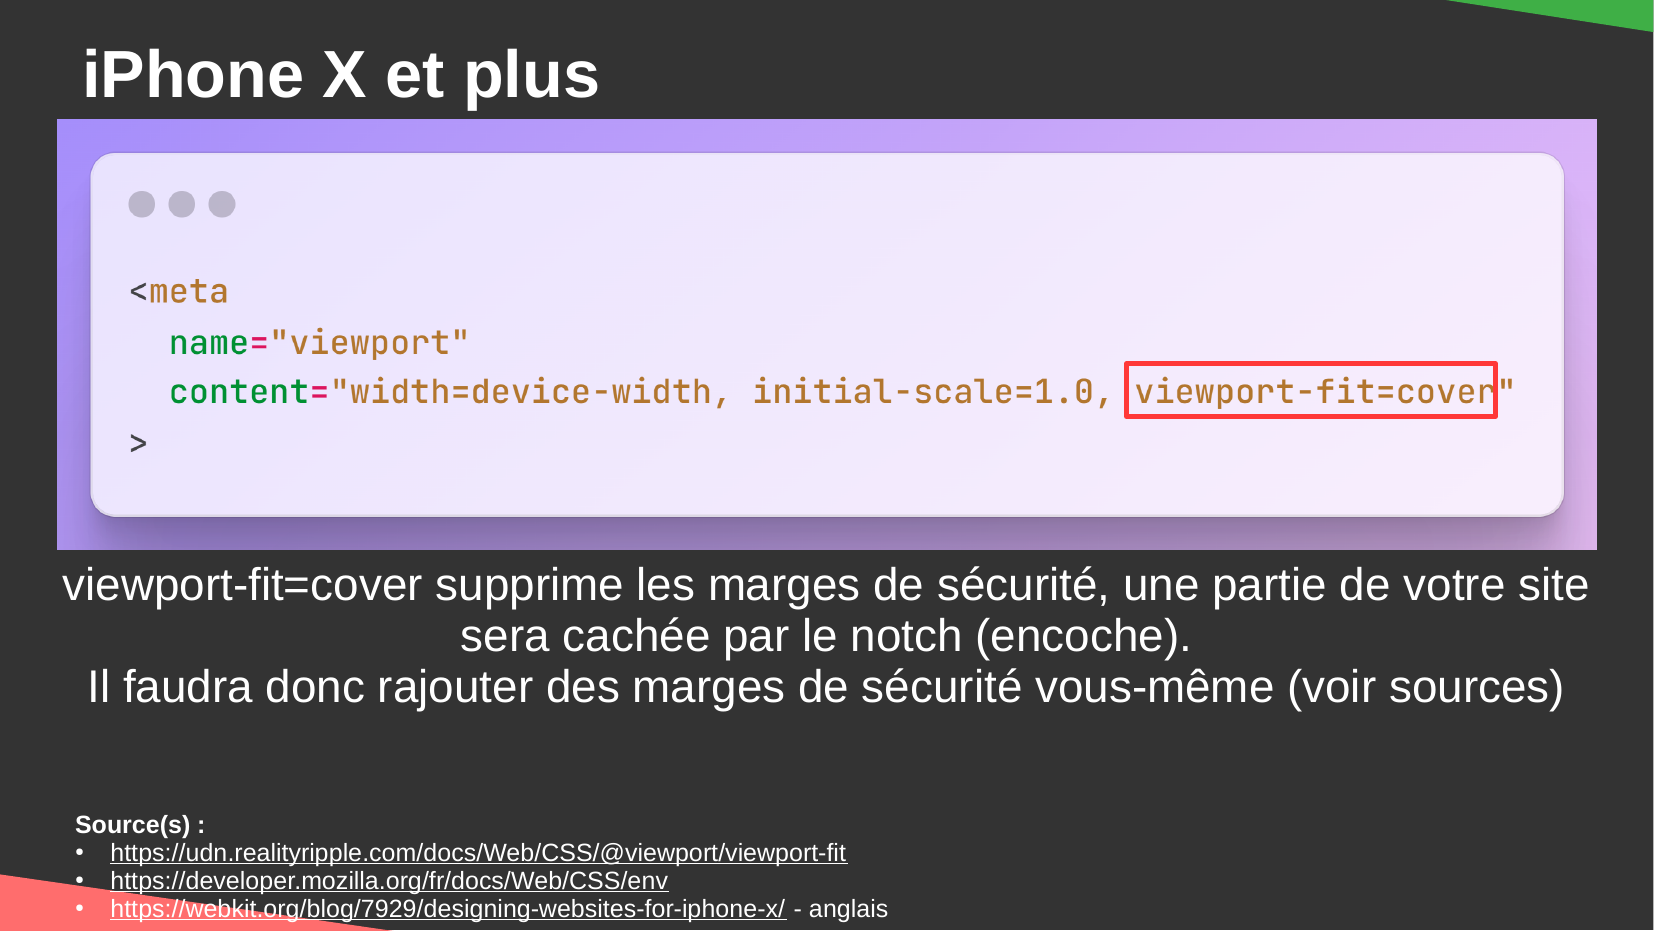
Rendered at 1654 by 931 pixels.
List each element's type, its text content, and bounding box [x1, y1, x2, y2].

text_box [1445, 0, 1654, 33]
text_box [0, 874, 394, 931]
title viewport-fit=cover supprime les marges de sécurité, une partie de votre site sera cachée par le notch (encoche). Il faudra donc rajouter des marges de sécurité vous-même (voir sources) [57, 558, 1597, 721]
title iPhone X et plus [82, 37, 1276, 119]
text_box Source(s) : https://udn.realityripple.com/docs/Web/CSS/@viewport/viewport-fit https://developer.mozilla.org/fr/docs/Web/CSS/env https://webkit.org/blog/7929/designing-websites-for-iphone-x/ - anglais [60, 803, 1546, 930]
picture [57, 119, 1597, 550]
